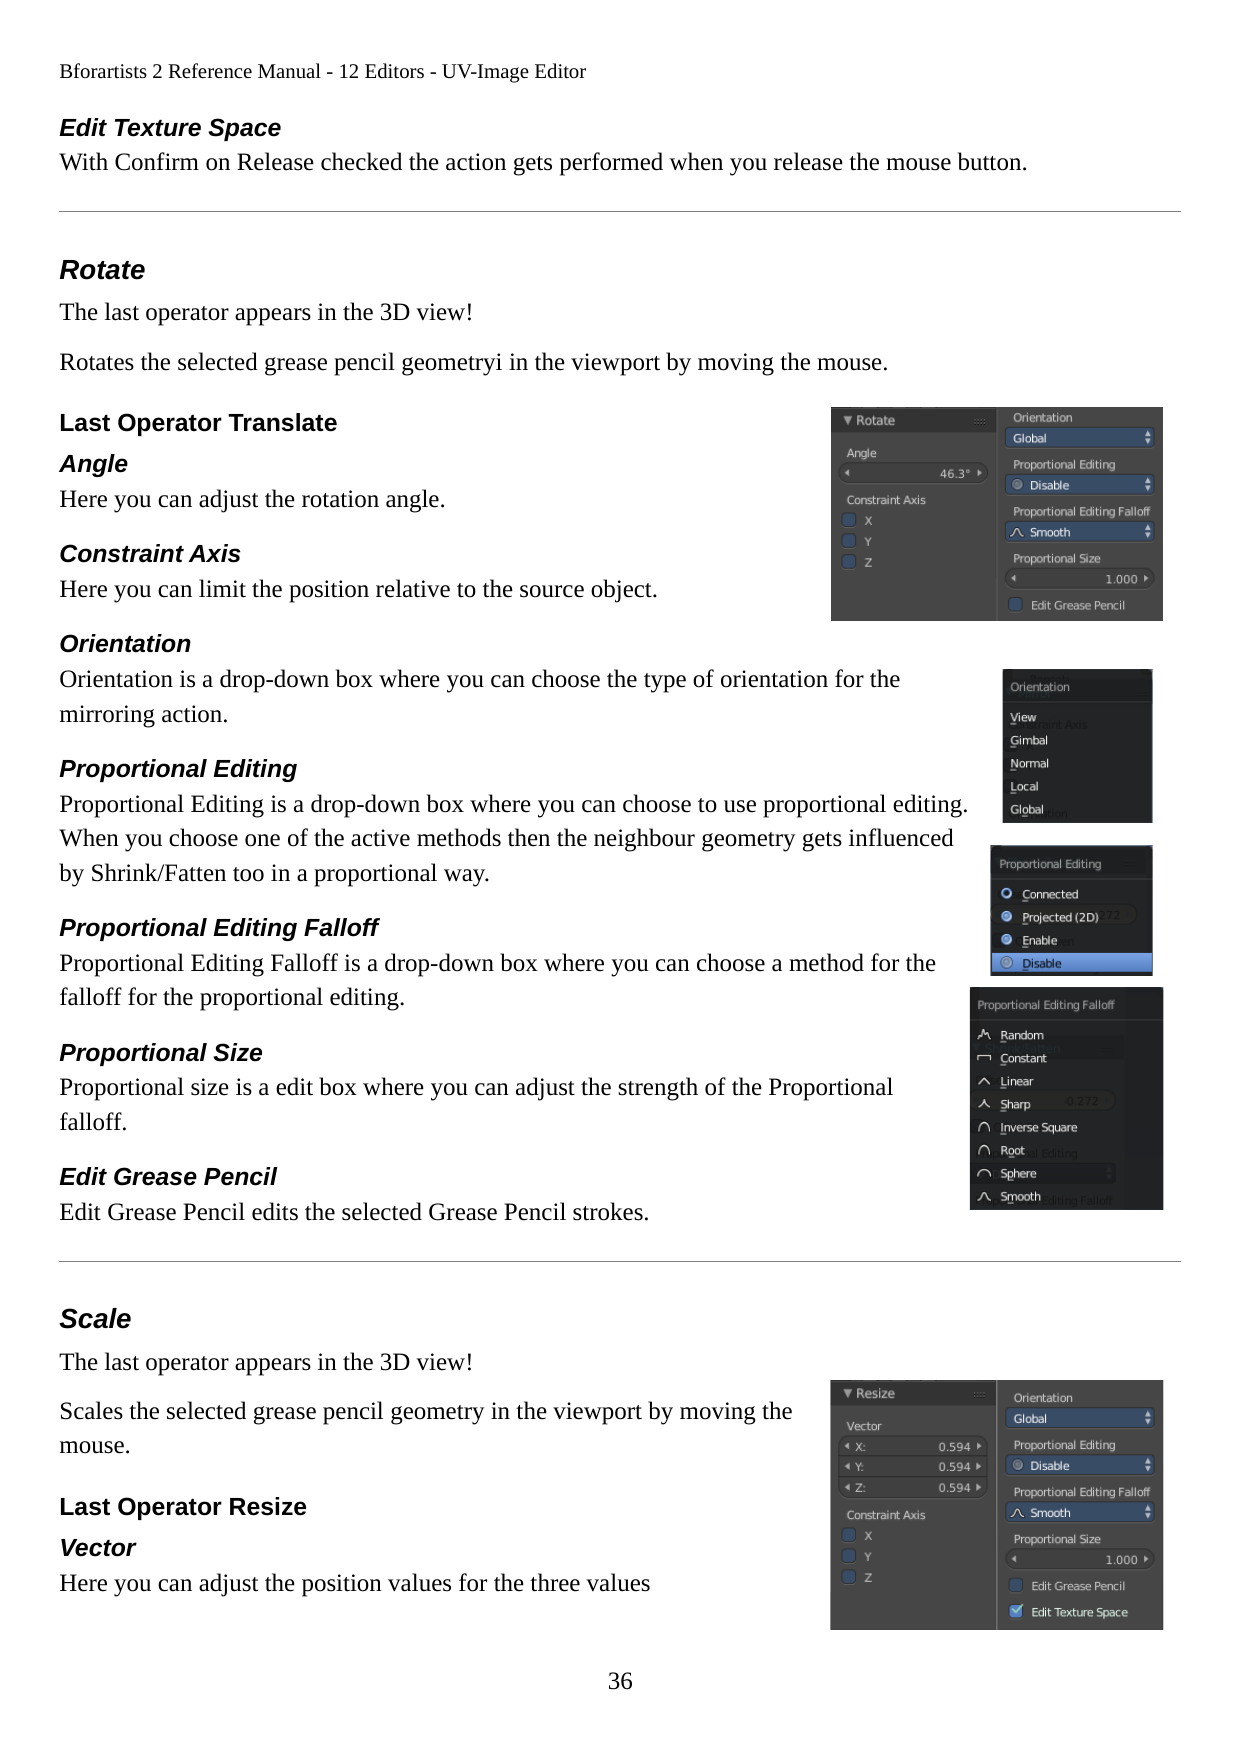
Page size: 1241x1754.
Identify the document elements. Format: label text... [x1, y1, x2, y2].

subtitle [1164, 539, 1181, 568]
text Proportional Editing Falloff is a drop-down box where you can choose a method for the falloff for the proportional editing. [59, 948, 1181, 1011]
subtitle Proportional Size [59, 1038, 969, 1066]
subtitle [1164, 408, 1181, 437]
subtitle [1164, 1038, 1181, 1066]
subtitle [1164, 1492, 1181, 1521]
subtitle Edit Texture Space [59, 113, 1181, 141]
text Here you can limit the position relative to the source object. [59, 574, 831, 603]
subtitle Last Operator Translate [59, 408, 831, 437]
subtitle Orientation [59, 629, 1181, 658]
subtitle Last Operator Resize [59, 1492, 830, 1521]
subtitle Rotate [59, 253, 1181, 285]
text Proportional size is a edit box where you can adjust the strength of the Proportional falloff. [59, 1072, 969, 1136]
subtitle Vector [59, 1533, 830, 1562]
subtitle [1153, 913, 1181, 942]
subtitle Constraint Axis [59, 539, 831, 568]
text Here you can adjust the position values for the three values [59, 1568, 830, 1597]
text Rotates the selected grease pencil geometryi in the viewport by moving the mouse. [59, 347, 1181, 375]
picture [1002, 669, 1153, 823]
subtitle [1153, 754, 1181, 782]
text The last operator appears in the 3D view! [59, 1347, 1181, 1376]
text With Confirm on Release checked the action gets performed when you release the mouse button. [59, 147, 1181, 176]
subtitle [1164, 1162, 1181, 1191]
picture [830, 1380, 1164, 1630]
picture [831, 407, 1164, 621]
subtitle [1164, 1533, 1181, 1562]
picture [969, 987, 1164, 1210]
text Scales the selected grease pencil geometry in the viewport by moving the mouse. [59, 1396, 830, 1459]
subtitle Scale [59, 1303, 1181, 1334]
subtitle Edit Grease Pencil [59, 1162, 969, 1191]
subtitle Proportional Editing [59, 754, 1002, 782]
text Proportional Editing is a drop-down box where you can choose to use proportional editing. When you choose one of the active methods then the neighbour geometry gets influenced by Shrink/Fatten too in a proportional way. [59, 789, 1181, 886]
text Edit Grease Pencil edits the selected Grease Pencil strokes. [59, 1197, 1181, 1226]
text Orientation is a drop-down box where you can choose the type of orientation for the mirroring action. [59, 664, 1181, 727]
picture [990, 845, 1153, 976]
subtitle Angle [59, 449, 831, 478]
subtitle [1164, 449, 1181, 478]
text Here you can adjust the rotation angle. [59, 484, 831, 513]
subtitle Proportional Editing Falloff [59, 913, 990, 942]
text The last operator appears in the 3D view! [59, 297, 1181, 326]
